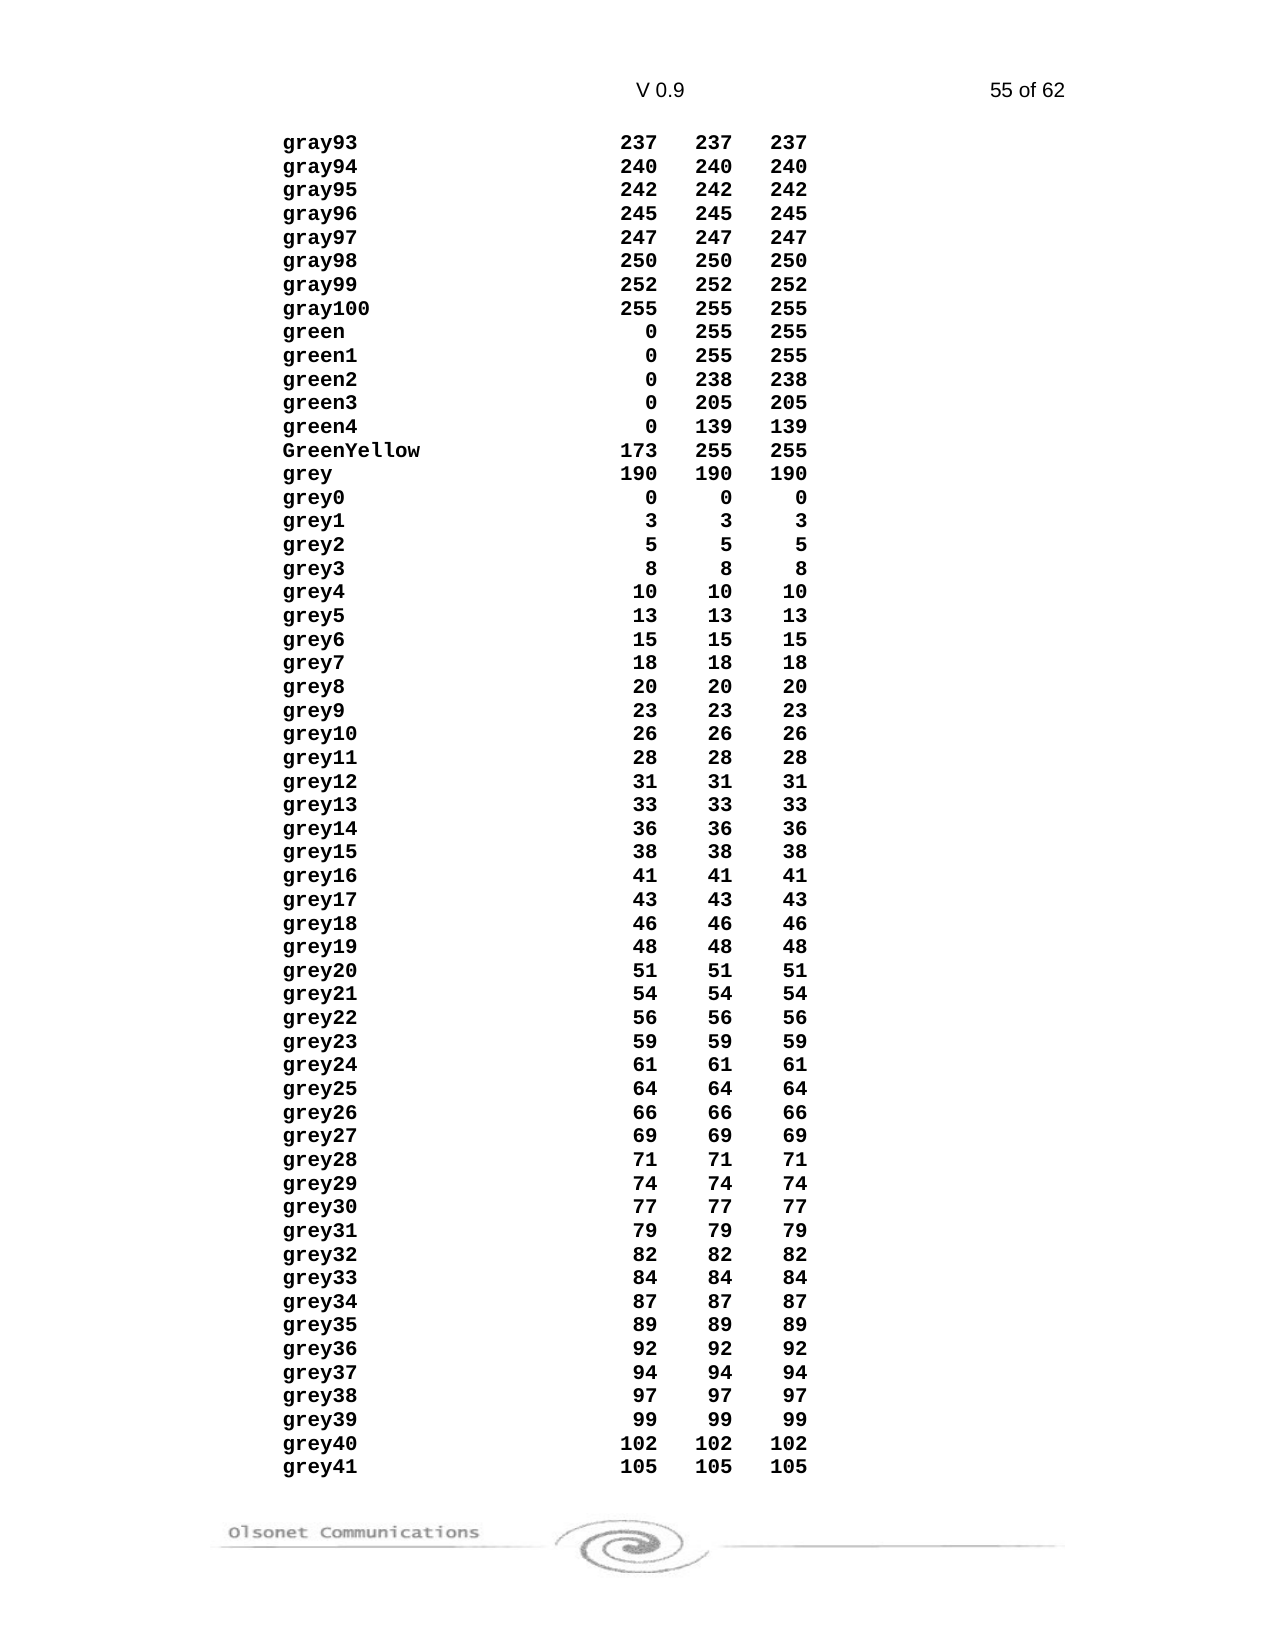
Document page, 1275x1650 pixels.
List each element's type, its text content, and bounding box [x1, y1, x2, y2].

text grey37 94 94 94 [282, 1362, 1065, 1385]
text gray100 255 255 255 [282, 298, 1065, 321]
text grey17 43 43 43 [282, 889, 1065, 912]
text grey41 105 105 105 [282, 1456, 1065, 1480]
picture [210, 1504, 1065, 1596]
text grey26 66 66 66 [282, 1102, 1065, 1125]
text gray93 237 237 237 [282, 132, 1065, 156]
text grey9 23 23 23 [282, 700, 1065, 723]
text green3 0 205 205 [282, 392, 1065, 416]
text grey5 13 13 13 [282, 605, 1065, 629]
text grey8 20 20 20 [282, 676, 1065, 700]
text grey16 41 41 41 [282, 865, 1065, 889]
text gray95 242 242 242 [282, 179, 1065, 203]
text grey2 5 5 5 [282, 534, 1065, 558]
text grey15 38 38 38 [282, 842, 1065, 865]
text green1 0 255 255 [282, 345, 1065, 369]
text grey23 59 59 59 [282, 1031, 1065, 1054]
text grey4 10 10 10 [282, 581, 1065, 605]
text green2 0 238 238 [282, 369, 1065, 392]
text grey40 102 102 102 [282, 1433, 1065, 1456]
text grey20 51 51 51 [282, 960, 1065, 983]
text gray96 245 245 245 [282, 203, 1065, 227]
text gray98 250 250 250 [282, 250, 1065, 274]
text gray94 240 240 240 [282, 156, 1065, 179]
text grey0 0 0 0 [282, 487, 1065, 511]
text green 0 255 255 [282, 321, 1065, 345]
text grey13 33 33 33 [282, 794, 1065, 818]
text grey14 36 36 36 [282, 818, 1065, 842]
text green4 0 139 139 [282, 416, 1065, 439]
text grey33 84 84 84 [282, 1267, 1065, 1291]
text grey21 54 54 54 [282, 983, 1065, 1007]
text grey31 79 79 79 [282, 1220, 1065, 1243]
text grey6 15 15 15 [282, 629, 1065, 652]
text grey11 28 28 28 [282, 747, 1065, 771]
text grey1 3 3 3 [282, 511, 1065, 534]
text grey7 18 18 18 [282, 652, 1065, 676]
text gray97 247 247 247 [282, 227, 1065, 250]
text grey32 82 82 82 [282, 1243, 1065, 1267]
text grey39 99 99 99 [282, 1409, 1065, 1433]
text grey3 8 8 8 [282, 558, 1065, 581]
text grey 190 190 190 [282, 463, 1065, 487]
text grey36 92 92 92 [282, 1338, 1065, 1362]
text grey25 64 64 64 [282, 1078, 1065, 1102]
text grey27 69 69 69 [282, 1125, 1065, 1149]
text grey34 87 87 87 [282, 1291, 1065, 1314]
text grey18 46 46 46 [282, 912, 1065, 936]
text grey28 71 71 71 [282, 1149, 1065, 1173]
text grey35 89 89 89 [282, 1314, 1065, 1338]
text grey19 48 48 48 [282, 936, 1065, 960]
text grey12 31 31 31 [282, 771, 1065, 794]
text grey30 77 77 77 [282, 1196, 1065, 1220]
text grey24 61 61 61 [282, 1054, 1065, 1078]
text grey38 97 97 97 [282, 1385, 1065, 1409]
text grey10 26 26 26 [282, 723, 1065, 747]
text grey29 74 74 74 [282, 1173, 1065, 1196]
text GreenYellow 173 255 255 [282, 439, 1065, 463]
text gray99 252 252 252 [282, 274, 1065, 298]
text grey22 56 56 56 [282, 1007, 1065, 1031]
